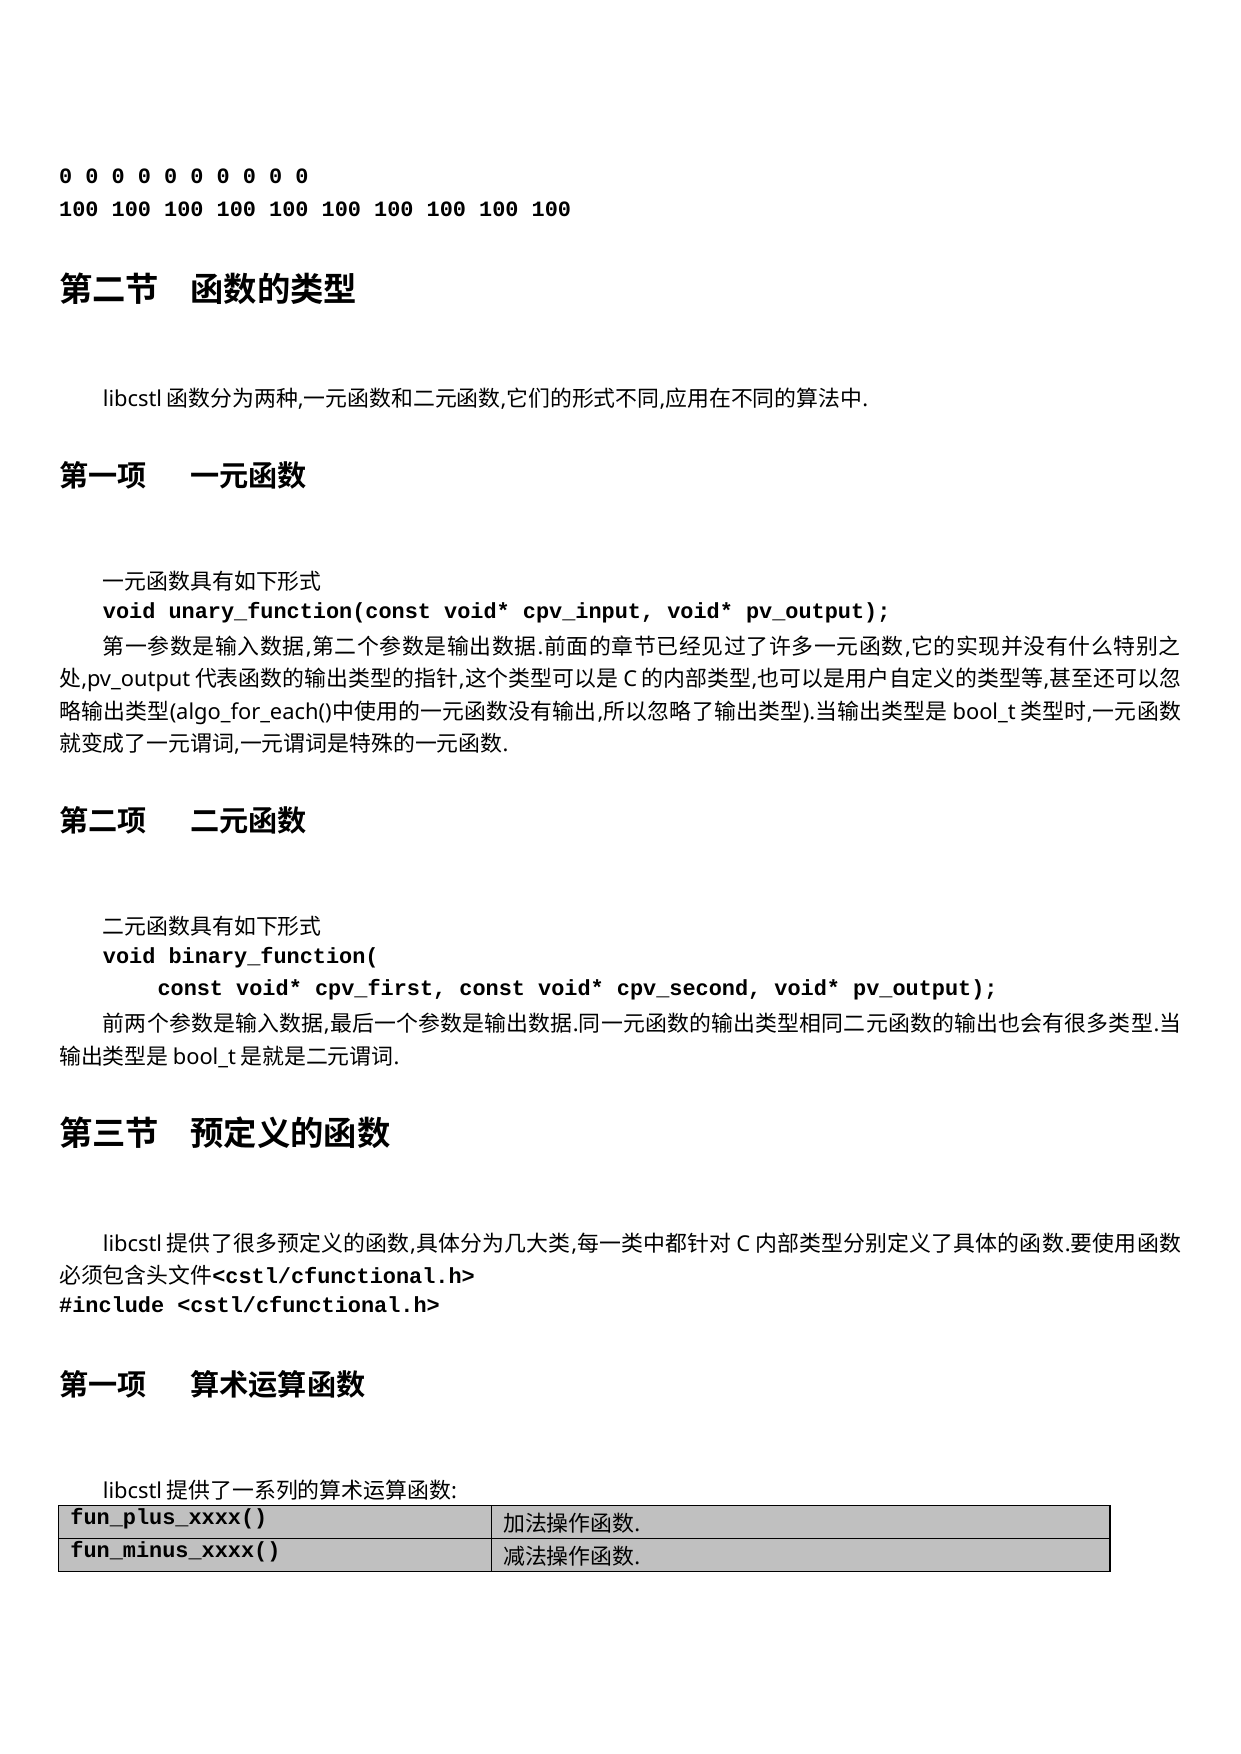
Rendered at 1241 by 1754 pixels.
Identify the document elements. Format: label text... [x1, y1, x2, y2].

subtitle 算术运算函数 [59, 1350, 1181, 1415]
text void unary_function(const void* cpv_input, void* pv_output); [59, 596, 1181, 629]
text 第一参数是输入数据,第二个参数是输出数据.前面的章节已经见过了许多一元函数,它的实现并没有什么特别之处,pv_output代表函数的输出类型的指针,这个类型可以是C的内部类型,也可以是用户自定义的类型等,甚至还可以忽略输出类型(algo_for_each()中使用的一元函数没有输出,所以忽略了输出类型).当输出类型是bool_t类型时,一元函数就变成了一元谓词,一元谓词是特殊的一元函数. [59, 629, 1181, 759]
text 二元函数具有如下形式 [59, 909, 1181, 941]
text libcstl提供了很多预定义的函数,具体分为几大类,每一类中都针对C内部类型分别定义了具体的函数.要使用函数必须包含头文件<cstl/cfunctional.h> [59, 1225, 1181, 1290]
text void binary_function( [59, 941, 1181, 974]
table_cell fun_minus_xxxx() [59, 1539, 491, 1571]
subtitle 一元函数 [59, 441, 1181, 506]
subtitle 函数的类型 [59, 254, 1181, 319]
table_cell 减法操作函数. [492, 1539, 1109, 1571]
table_header fun_plus_xxxx() [59, 1506, 491, 1538]
text 0 0 0 0 0 0 0 0 0 0 [59, 162, 1181, 194]
text 100 100 100 100 100 100 100 100 100 100 [59, 194, 1181, 227]
subtitle 预定义的函数 [59, 1098, 1181, 1163]
text 前两个参数是输入数据,最后一个参数是输出数据.同一元函数的输出类型相同二元函数的输出也会有很多类型.当输出类型是bool_t是就是二元谓词. [59, 1006, 1181, 1071]
text libcstl提供了一系列的算术运算函数: [59, 1473, 1181, 1505]
text libcstl函数分为两种,一元函数和二元函数,它们的形式不同,应用在不同的算法中. [59, 381, 1181, 414]
text 一元函数具有如下形式 [59, 564, 1181, 596]
subtitle 二元函数 [59, 786, 1181, 851]
table_header 加法操作函数. [492, 1506, 1109, 1538]
text #include <cstl/cfunctional.h> [59, 1290, 1181, 1323]
text const void* cpv_first, const void* cpv_second, void* pv_output); [103, 974, 1181, 1006]
